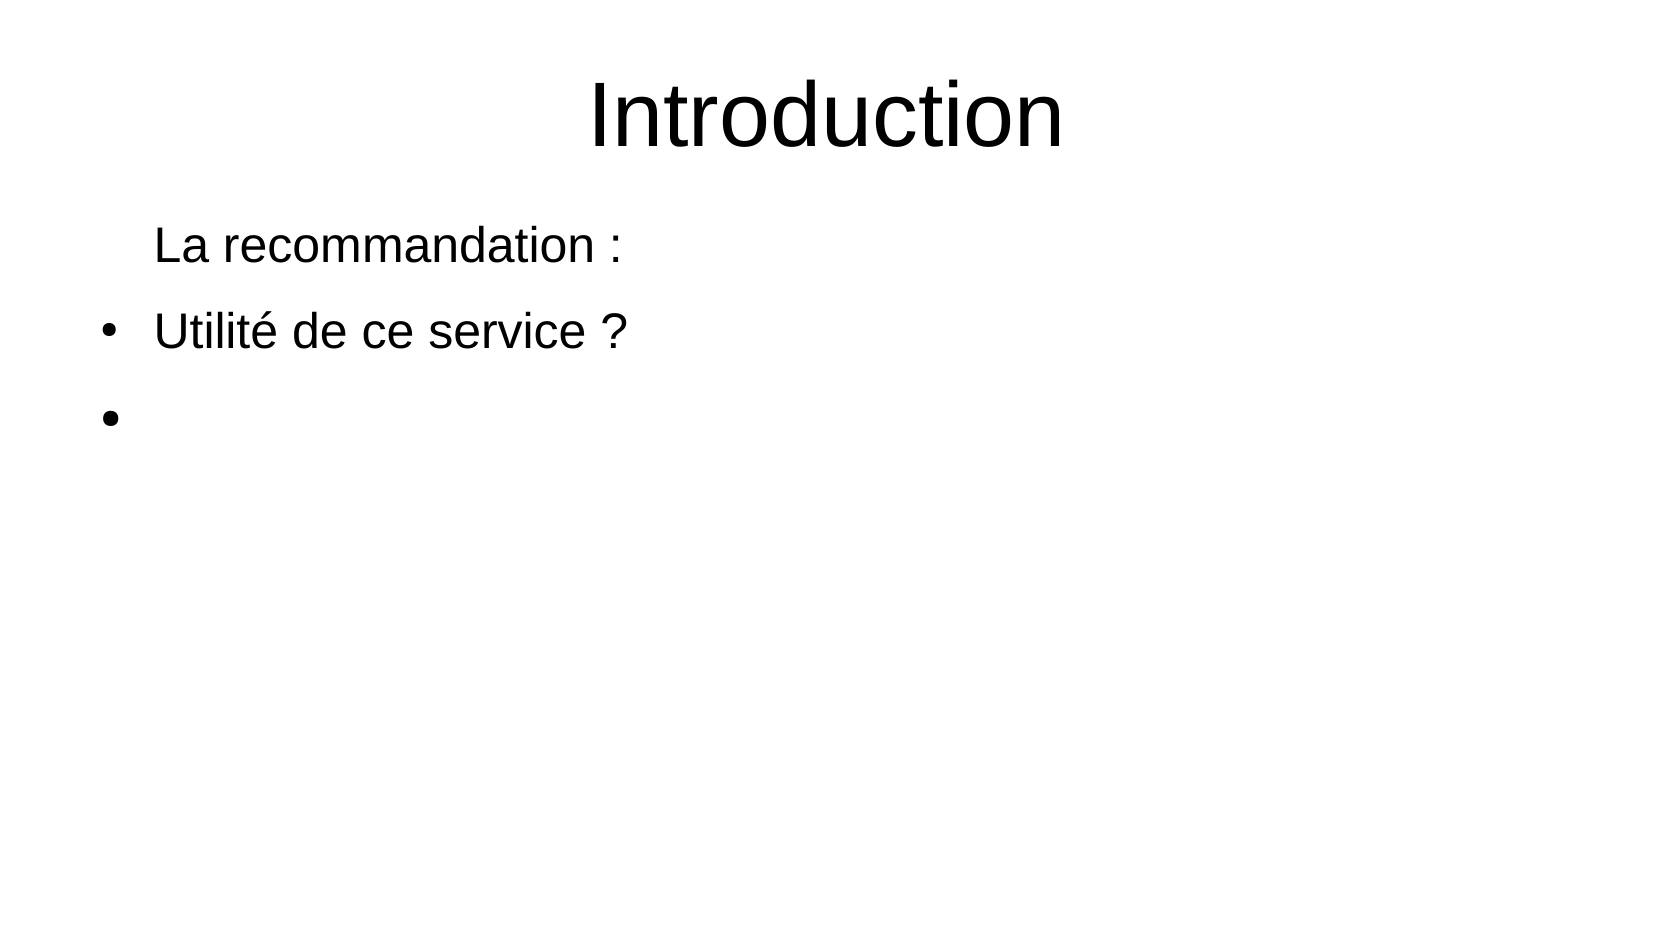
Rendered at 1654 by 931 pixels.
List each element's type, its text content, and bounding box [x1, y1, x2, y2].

title Introduction [82, 37, 1571, 193]
list La recommandation : Utilité de ce service ? [82, 217, 1571, 758]
